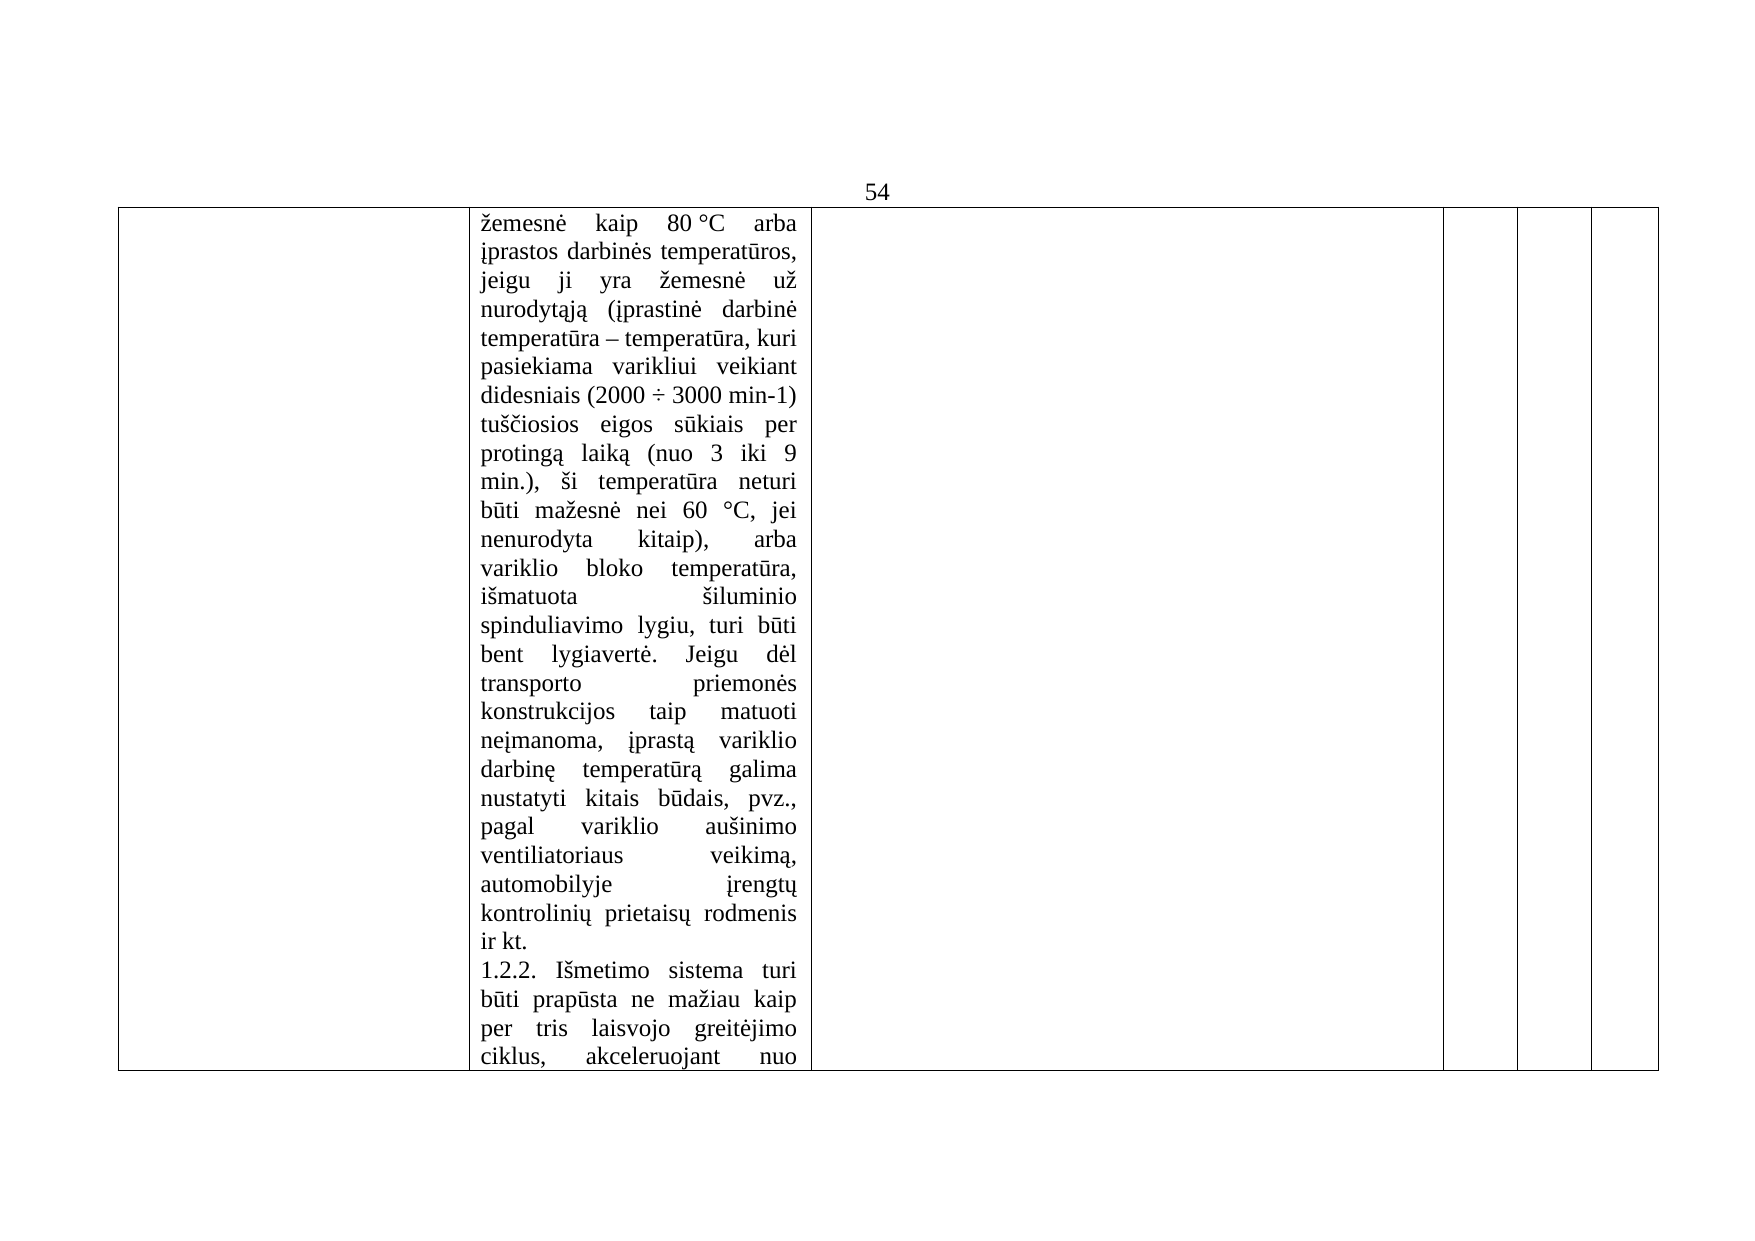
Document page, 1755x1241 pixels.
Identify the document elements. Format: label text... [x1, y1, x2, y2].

table_cell [1444, 208, 1517, 1070]
table_cell žemesnė kaip 80 °C arba įprastos darbinės temperatūros, jeigu ji yra žemesnė už nurodytąją (įprastinė darbinė temperatūra – temperatūra, kuri pasiekiama varikliui veikiant didesniais (2000 ÷ 3000 min-1) tuščiosios eigos sūkiais per protingą laiką (nuo 3 iki 9 min.), ši temperatūra neturi būti mažesnė nei 60 °C, jei nenurodyta kitaip), arba variklio bloko temperatūra, išmatuota šiluminio spinduliavimo lygiu, turi būti bent lygiavertė. Jeigu dėl transporto priemonės konstrukcijos taip matuoti neįmanoma, įprastą variklio darbinę temperatūrą galima nustatyti kitais būdais, pvz., pagal variklio aušinimo ventiliatoriaus veikimą, automobilyje įrengtų kontrolinių prietaisų rodmenis ir kt. 1.2.2. Išmetimo sistema turi būti prapūsta ne mažiau kaip per tris laisvojo greitėjimo ciklus, akceleruojant nuo [470, 208, 811, 1070]
table_cell [1518, 208, 1591, 1070]
table_cell [812, 208, 1443, 1070]
table_cell [119, 208, 469, 1070]
table_cell [1592, 208, 1658, 1070]
